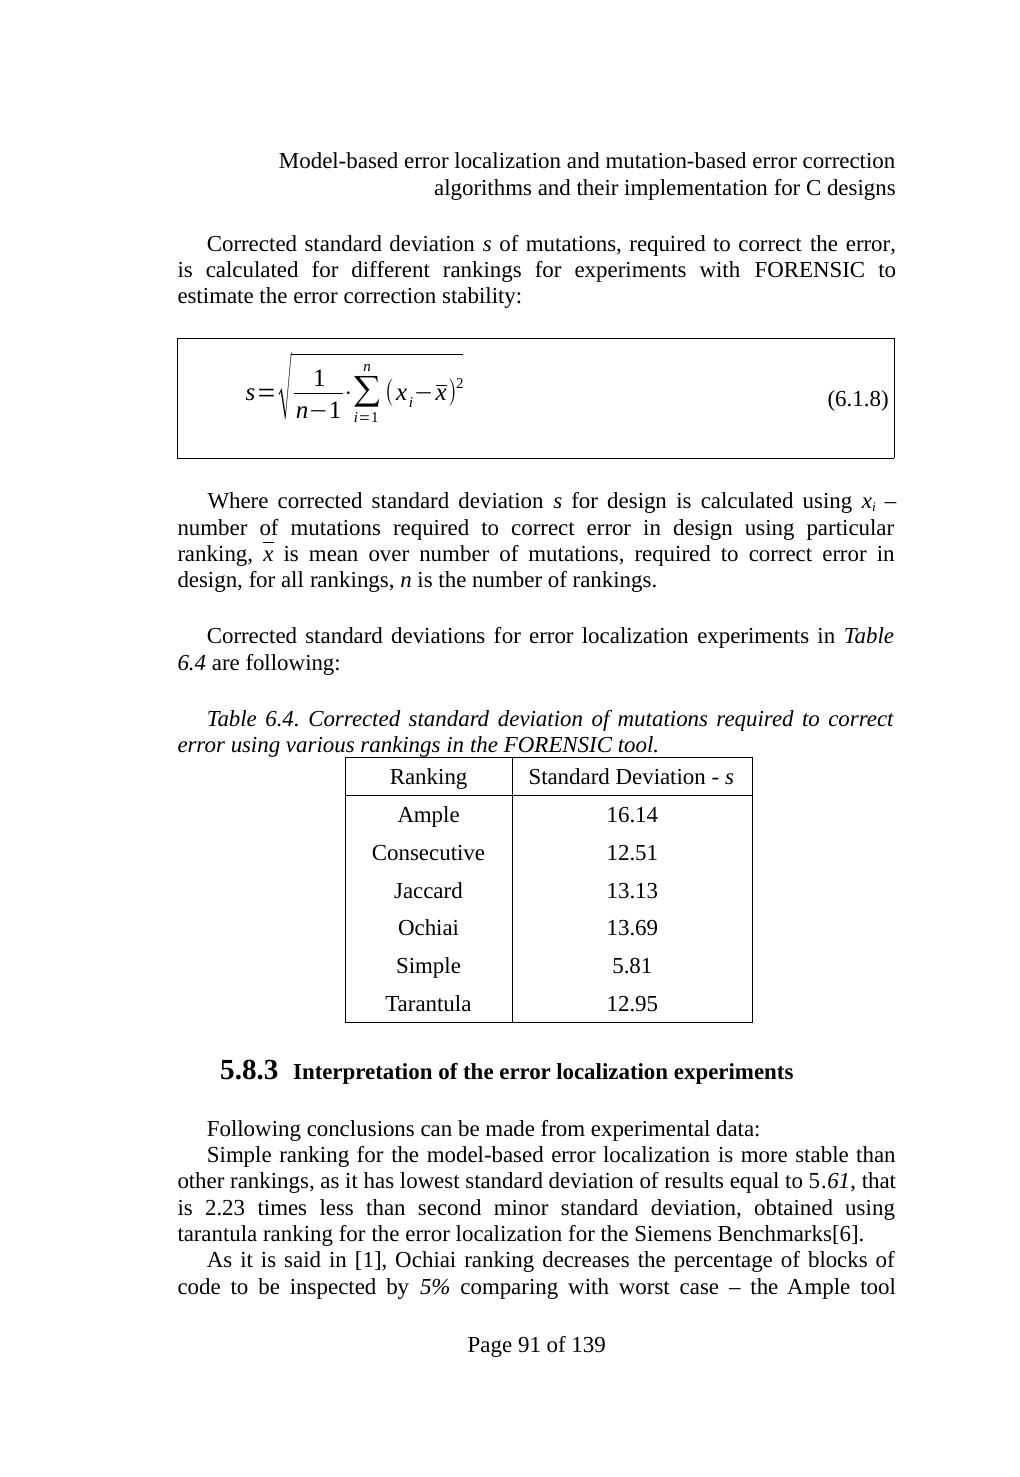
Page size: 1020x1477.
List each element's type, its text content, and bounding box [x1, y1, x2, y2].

table_cell 16.14 [513, 796, 752, 833]
text Where corrected standard deviation s for design is calculated using xi – number of mutations required to correct error in design using particular ranking, x is mean over number of mutations, required to correct error in design, for all rankings, n is the number of rankings. [177, 487, 896, 593]
table_cell 13.69 [513, 909, 752, 947]
table_cell 12.51 [513, 833, 752, 871]
table_cell Ample [346, 796, 512, 833]
table_cell 12.95 [513, 984, 752, 1022]
text As it is said in [1], Ochiai ranking decreases the percentage of blocks of code to be inspected by 5% comparing with worst case – the Ample tool [177, 1247, 896, 1299]
subtitle Interpretation of the error localization experiments [177, 1052, 896, 1085]
table_header Standard Deviation - s [513, 758, 752, 795]
table_cell Ochiai [346, 909, 512, 947]
table_cell Jaccard [346, 871, 512, 909]
table_header [178, 339, 659, 458]
text Simple ranking for the model-based error localization is more stable than other rankings, as it has lowest standard deviation of results equal to 5.61, that is 2.23 times less than second minor standard deviation, obtained using tarantula ranking for the error localization for the Siemens Benchmarks[6]. [177, 1141, 896, 1247]
table_cell Simple [346, 947, 512, 984]
text Table 6.4. Corrected standard deviation of mutations required to correct error using various rankings in the FORENSIC tool. [177, 704, 896, 757]
text Corrected standard deviations for error localization experiments in Table 6.4 are following: [177, 622, 896, 675]
table_cell Tarantula [346, 984, 512, 1022]
text Corrected standard deviation s of mutations, required to correct the error, is calculated for different rankings for experiments with FORENSIC to estimate the error correction stability: [177, 230, 896, 309]
text Following conclusions can be made from experimental data: [177, 1115, 896, 1141]
table_header (6.1.8) [659, 339, 894, 458]
table_cell Consecutive [346, 833, 512, 871]
table_header Ranking [346, 758, 512, 795]
table_cell 13.13 [513, 871, 752, 909]
table_cell 5.81 [513, 947, 752, 984]
